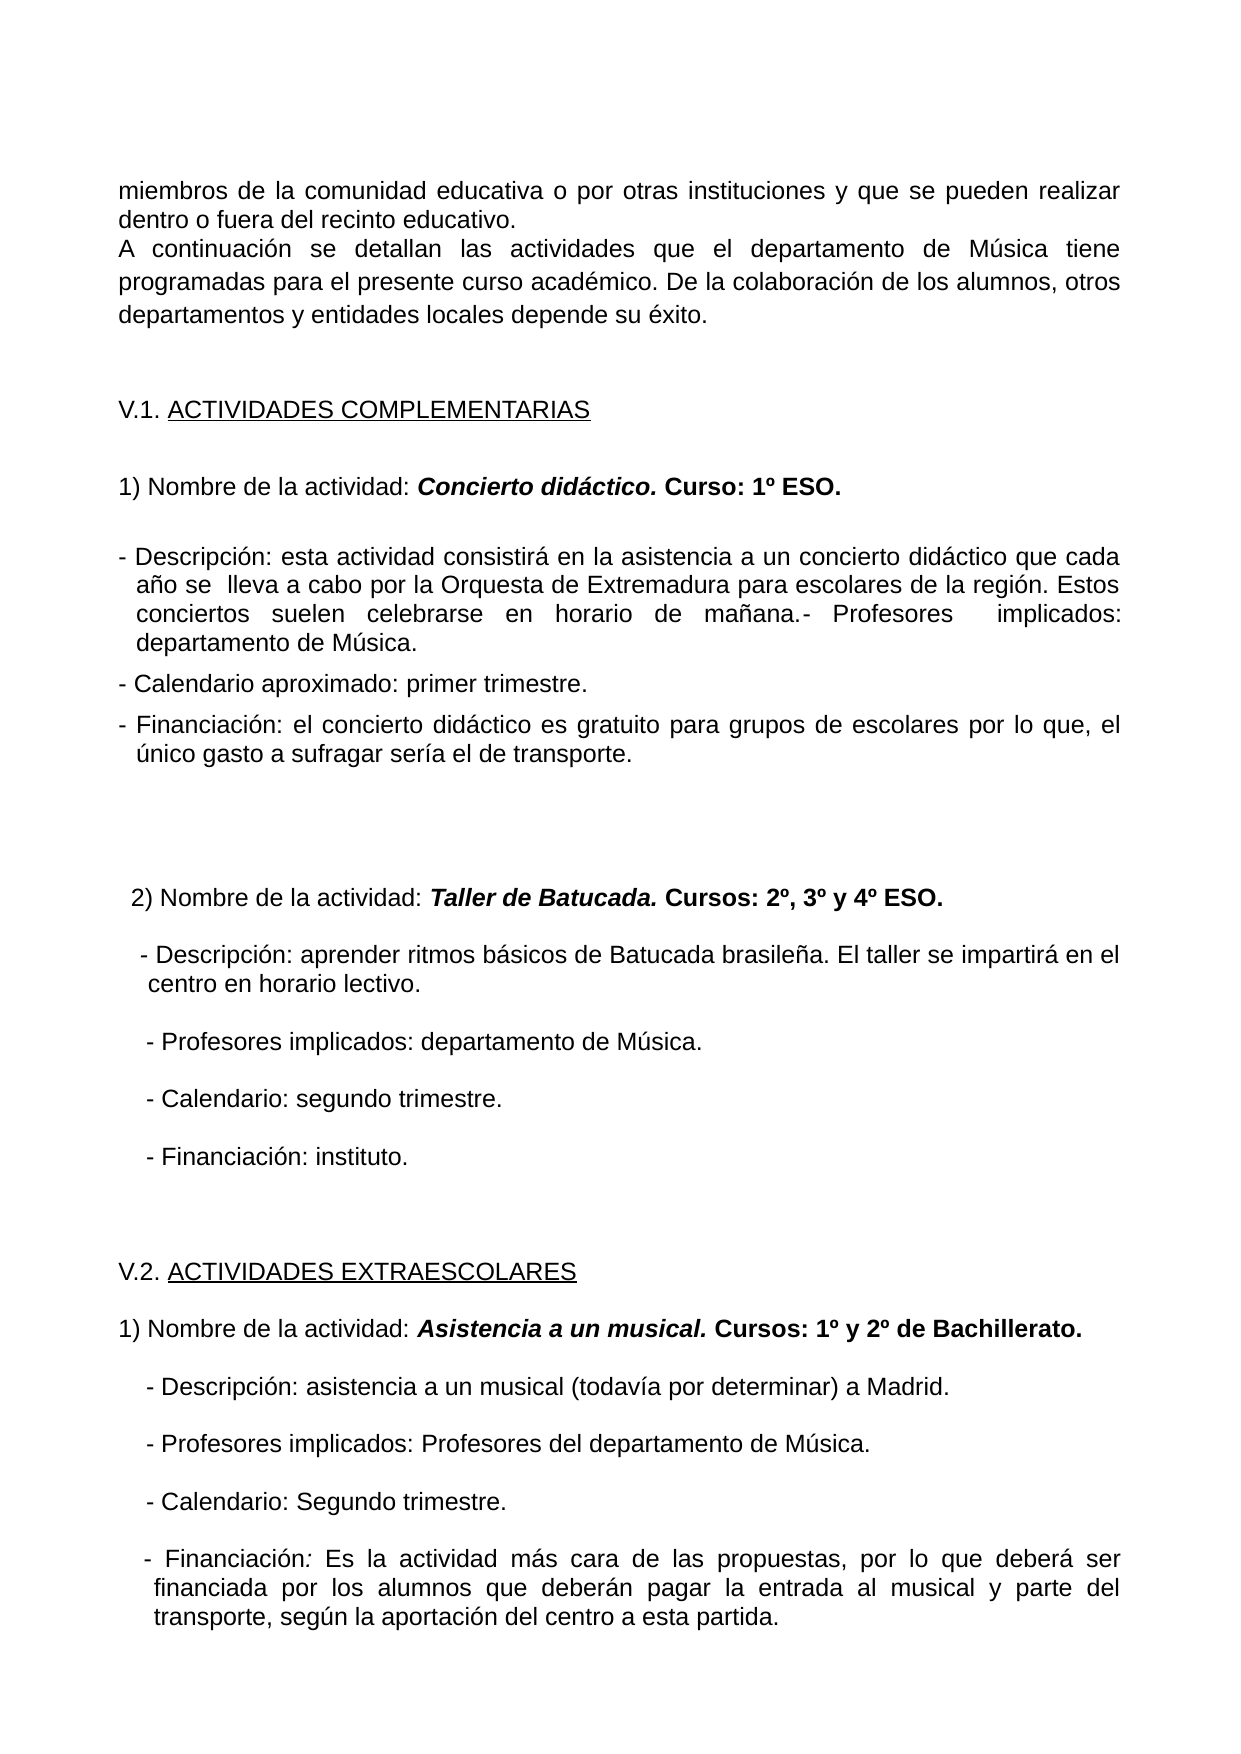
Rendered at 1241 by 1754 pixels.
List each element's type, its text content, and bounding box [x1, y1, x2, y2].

text 2) Nombre de la actividad: Taller de Batucada. Cursos: 2º, 3º y 4º ESO. [118, 883, 1122, 912]
text 1) Nombre de la actividad: Asistencia a un musical. Cursos: 1º y 2º de Bachillerato. [118, 1314, 1122, 1343]
text - Descripción: esta actividad consistirá en la asistencia a un concierto didáctico que cada año se lleva a cabo por la Orquesta de Extremadura para escolares de la región. Estos conciertos suelen celebrarse en horario de mañana.- Profesores implicados: departamento de Música. [118, 541, 1122, 656]
text - Calendario: Segundo trimestre. [118, 1487, 1122, 1515]
text - Profesores implicados: departamento de Música. [118, 1027, 1122, 1055]
text - Calendario: segundo trimestre. [118, 1084, 1122, 1113]
text - Financiación: el concierto didáctico es gratuito para grupos de escolares por lo que, el único gasto a sufragar sería el de transporte. [118, 710, 1122, 768]
text - Descripción: aprender ritmos básicos de Batucada brasileña. El taller se impartirá en el centro en horario lectivo. [118, 940, 1122, 998]
text V.2. ACTIVIDADES EXTRAESCOLARES [118, 1257, 1122, 1285]
text - Descripción: asistencia a un musical (todavía por determinar) a Madrid. [118, 1372, 1122, 1400]
text - Calendario aproximado: primer trimestre. [118, 669, 1122, 698]
text A continuación se detallan las actividades que el departamento de Música tiene programadas para el presente curso académico. De la colaboración de los alumnos, otros departamentos y entidades locales depende su éxito. [118, 234, 1122, 329]
text V.1. ACTIVIDADES COMPLEMENTARIAS [118, 395, 1122, 424]
text - Financiación: instituto. [118, 1142, 1122, 1170]
text - Profesores implicados: Profesores del departamento de Música. [118, 1429, 1122, 1458]
text - Financiación: Es la actividad más cara de las propuestas, por lo que deberá ser financiada por los alumnos que deberán pagar la entrada al musical y parte del transporte, según la aportación del centro a esta partida. [118, 1544, 1122, 1630]
text 1) Nombre de la actividad: Concierto didáctico. Curso: 1º ESO. [118, 471, 1122, 500]
text miembros de la comunidad educativa o por otras instituciones y que se pueden realizar dentro o fuera del recinto educativo. [118, 176, 1122, 234]
